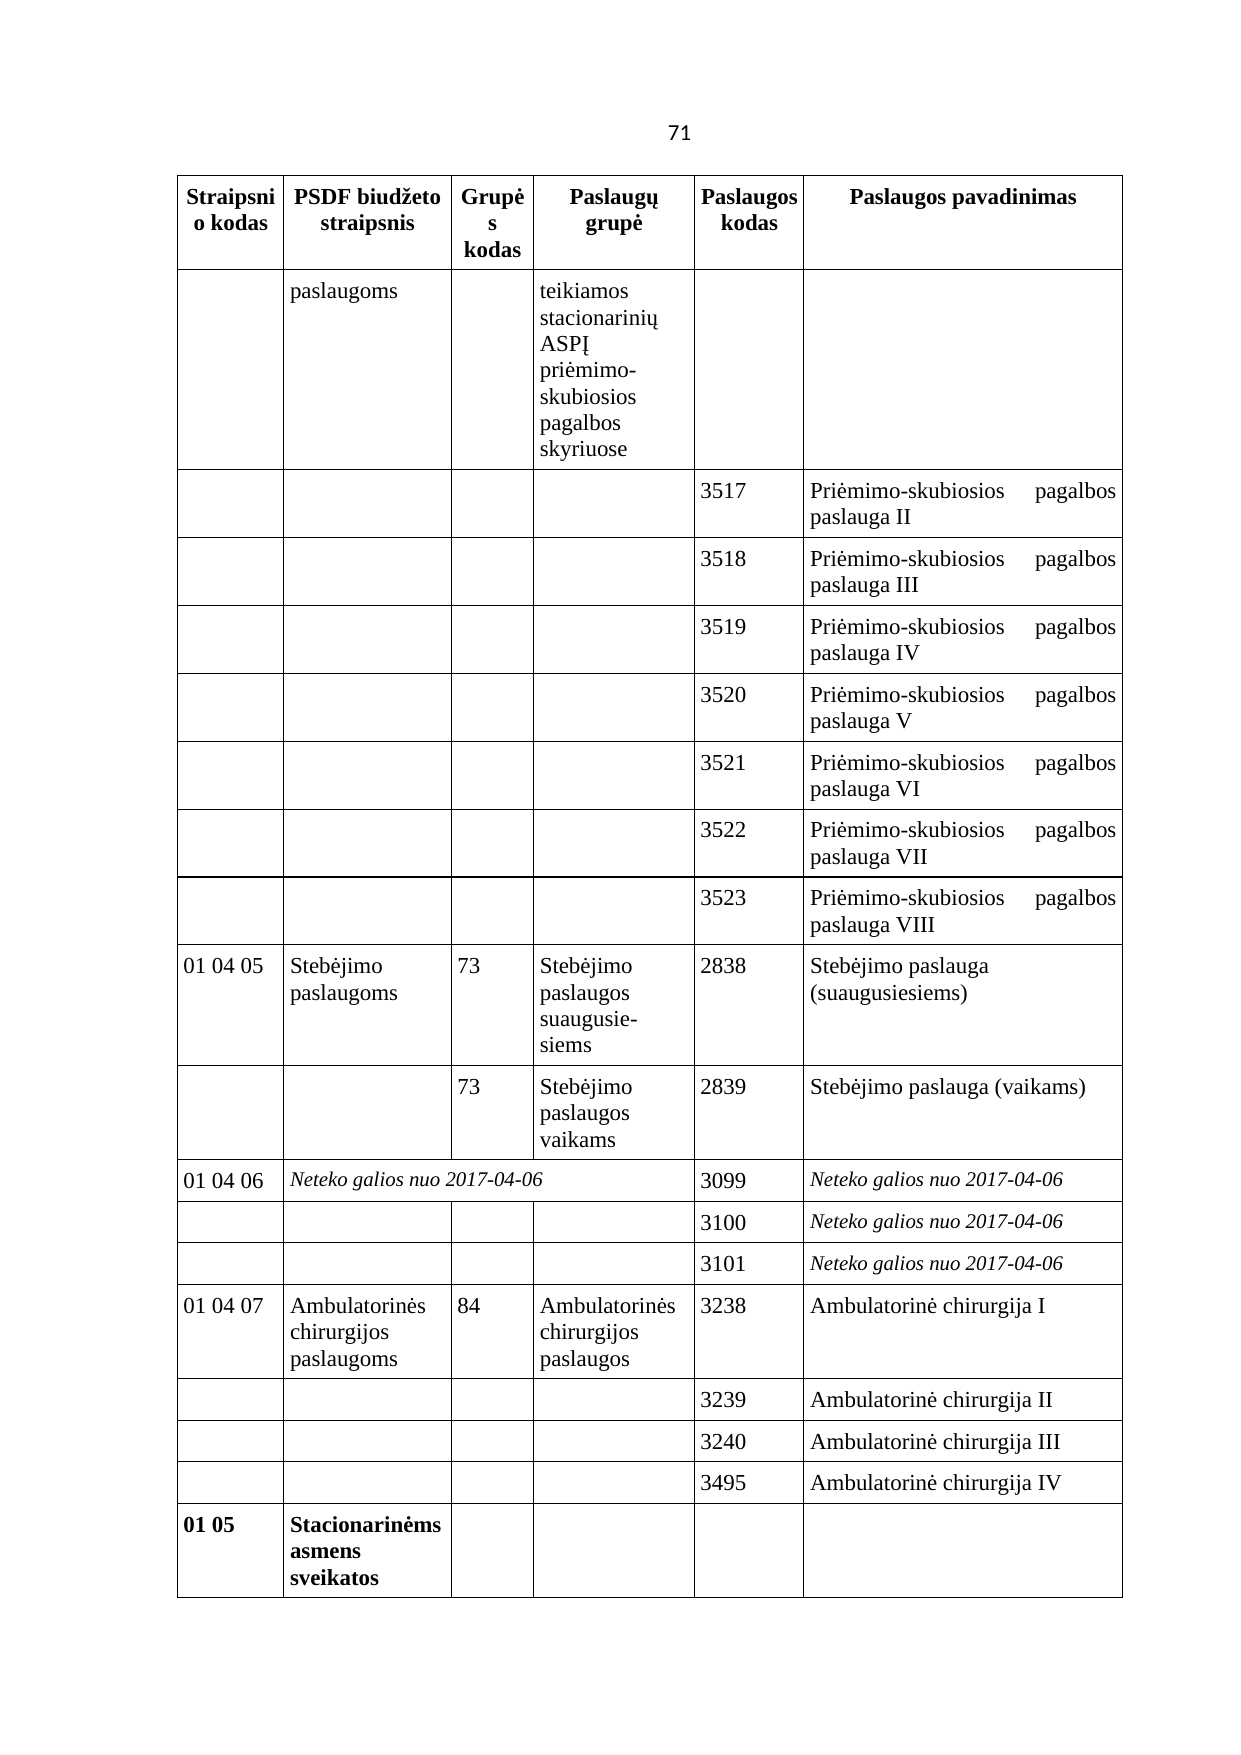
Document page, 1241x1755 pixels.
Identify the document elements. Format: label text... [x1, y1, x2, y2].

table_cell [452, 1202, 533, 1242]
table_cell [804, 1504, 1122, 1597]
table_cell Priėmimo-skubiosios pagalbos paslauga V [804, 674, 1122, 741]
table_cell 73 [452, 945, 533, 1065]
table_cell [284, 742, 451, 808]
table_cell Stacionarinėms asmens sveikatos [284, 1504, 451, 1597]
table_cell Ambulatorinė chirurgija IV [804, 1462, 1122, 1503]
table_cell 3495 [695, 1462, 803, 1503]
table_cell 3519 [695, 606, 803, 673]
table_cell 3523 [695, 878, 803, 944]
table_cell Priėmimo-skubiosios pagalbos paslauga II [804, 470, 1122, 537]
table_cell paslaugoms [284, 270, 451, 469]
table_cell [178, 674, 283, 741]
table_cell 3101 [695, 1243, 803, 1284]
table_cell [534, 538, 694, 605]
table_cell Neteko galios nuo 2017-04-06 [804, 1243, 1122, 1284]
table_cell Stebėjimo paslaugoms [284, 945, 451, 1065]
table_cell [284, 1462, 451, 1503]
table_cell [534, 470, 694, 537]
table_cell [284, 810, 451, 876]
table_cell 2838 [695, 945, 803, 1065]
table_header PSDF biudžeto straipsnis [284, 176, 451, 269]
table_cell [284, 470, 451, 537]
table_cell [452, 878, 533, 944]
table_cell 3240 [695, 1421, 803, 1461]
table_cell [178, 1379, 283, 1420]
table_cell 01 04 07 [178, 1285, 283, 1378]
table_cell Stebėjimo paslauga (suaugusiesiems) [804, 945, 1122, 1065]
table_cell 01 04 05 [178, 945, 283, 1065]
table_cell [452, 810, 533, 876]
table_cell 3522 [695, 810, 803, 876]
table_cell [284, 878, 451, 944]
table_cell [452, 742, 533, 808]
table_cell 01 04 06 [178, 1160, 283, 1201]
table_cell Neteko galios nuo 2017-04-06 [284, 1160, 694, 1201]
table_cell [452, 1504, 533, 1597]
table_cell Priėmimo-skubiosios pagalbos paslauga VII [804, 810, 1122, 876]
table_cell [284, 538, 451, 605]
table_cell Stebėjimo paslauga (vaikams) [804, 1066, 1122, 1159]
table_cell [284, 1379, 451, 1420]
table_cell 3521 [695, 742, 803, 808]
table_cell 01 05 [178, 1504, 283, 1597]
table_cell 3517 [695, 470, 803, 537]
table_cell [452, 606, 533, 673]
table_cell [178, 606, 283, 673]
table_cell [178, 1202, 283, 1242]
table_cell Priėmimo-skubiosios pagalbos paslauga IV [804, 606, 1122, 673]
table_cell 73 [452, 1066, 533, 1159]
table_cell Priėmimo-skubiosios pagalbos paslauga VIII [804, 878, 1122, 944]
table_cell [178, 810, 283, 876]
table_cell Neteko galios nuo 2017-04-06 [804, 1202, 1122, 1242]
table_cell [178, 270, 283, 469]
table_cell [178, 742, 283, 808]
table_cell [452, 470, 533, 537]
table_cell Ambulatorinės chirurgijos paslaugos [534, 1285, 694, 1378]
table_cell [452, 270, 533, 469]
table_cell [452, 1462, 533, 1503]
table_cell Ambulatorinės chirurgijos paslaugoms [284, 1285, 451, 1378]
table_cell [284, 1202, 451, 1242]
table_cell [452, 674, 533, 741]
table_cell 3239 [695, 1379, 803, 1420]
table_cell Stebėjimo paslaugos vaikams [534, 1066, 694, 1159]
table_cell teikiamos stacionarinių ASPĮ priėmimo-skubiosios pagalbos skyriuose [534, 270, 694, 469]
table_cell Priėmimo-skubiosios pagalbos paslauga VI [804, 742, 1122, 808]
table_cell [804, 270, 1122, 469]
table_cell [534, 1504, 694, 1597]
table_cell [534, 1379, 694, 1420]
table_cell [284, 1066, 451, 1159]
table_cell 84 [452, 1285, 533, 1378]
table_cell [452, 1243, 533, 1284]
table_cell [534, 1243, 694, 1284]
table_header Grupės kodas [452, 176, 533, 269]
table_cell [178, 878, 283, 944]
table_cell 2839 [695, 1066, 803, 1159]
table_cell [452, 1421, 533, 1461]
table_cell [534, 674, 694, 741]
table_cell [178, 1462, 283, 1503]
table_cell [178, 470, 283, 537]
table_header Straipsnio kodas [178, 176, 283, 269]
table_cell 3518 [695, 538, 803, 605]
table_cell 3100 [695, 1202, 803, 1242]
table_cell [534, 1421, 694, 1461]
table_cell [534, 810, 694, 876]
table_cell [284, 1421, 451, 1461]
table_cell [534, 1202, 694, 1242]
table_cell Ambulatorinė chirurgija II [804, 1379, 1122, 1420]
table_cell Ambulatorinė chirurgija I [804, 1285, 1122, 1378]
table_cell [178, 1066, 283, 1159]
table_cell Ambulatorinė chirurgija III [804, 1421, 1122, 1461]
table_cell [178, 1421, 283, 1461]
table_cell [284, 1243, 451, 1284]
table_header Paslaugos pavadinimas [804, 176, 1122, 269]
table_header Paslaugų grupė [534, 176, 694, 269]
table_cell [178, 538, 283, 605]
table_cell 3520 [695, 674, 803, 741]
table_cell [284, 674, 451, 741]
table_cell 3099 [695, 1160, 803, 1201]
table_cell [534, 878, 694, 944]
table_cell [534, 606, 694, 673]
table_cell Priėmimo-skubiosios pagalbos paslauga III [804, 538, 1122, 605]
table_cell Stebėjimo paslaugos suaugusie-siems [534, 945, 694, 1065]
table_cell [695, 270, 803, 469]
table_cell [534, 742, 694, 808]
table_header Paslaugos kodas [695, 176, 803, 269]
table_cell [452, 538, 533, 605]
table_cell [452, 1379, 533, 1420]
table_cell [178, 1243, 283, 1284]
table_cell [284, 606, 451, 673]
table_cell [534, 1462, 694, 1503]
table_cell [695, 1504, 803, 1597]
table_cell 3238 [695, 1285, 803, 1378]
table_cell Neteko galios nuo 2017-04-06 [804, 1160, 1122, 1201]
